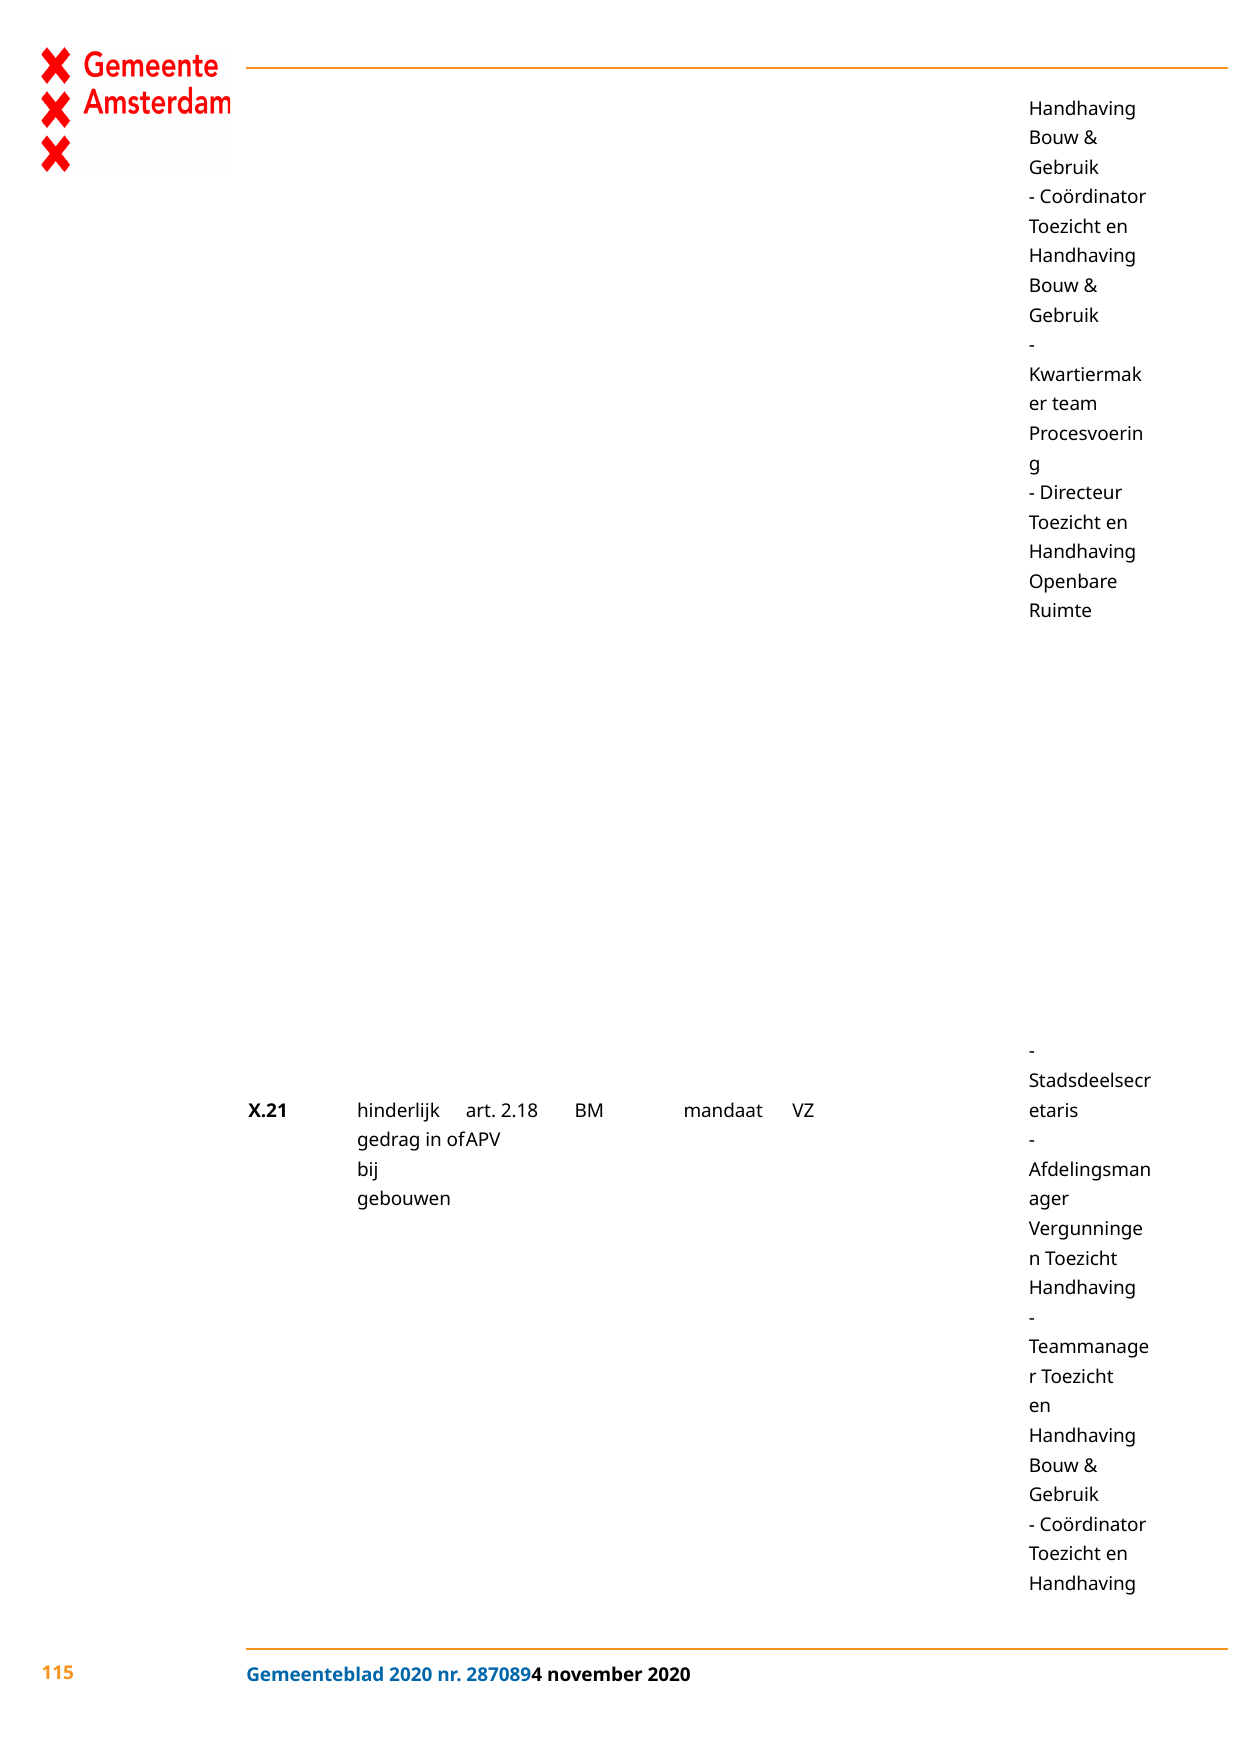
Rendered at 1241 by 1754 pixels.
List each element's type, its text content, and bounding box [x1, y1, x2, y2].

table_cell BM [574, 624, 683, 1596]
table_cell X.21 [248, 624, 357, 1596]
picture [41, 47, 231, 172]
table_cell [357, 95, 466, 623]
table_cell [683, 95, 792, 623]
table_cell [901, 95, 1028, 623]
table_cell mandaat [683, 624, 792, 1596]
table_cell - Stadsdeelsecretaris - Afdelingsmanager Vergunningen Toezicht Handhaving - Teammanager Toezicht en Handhaving Bouw & Gebruik - Coördinator Toezicht en Handhaving [1029, 624, 1152, 1596]
table_cell [901, 624, 1028, 1596]
table_cell [574, 95, 683, 623]
table_cell VZ [792, 624, 901, 1596]
table_cell [466, 95, 574, 623]
table_cell [248, 95, 357, 623]
table_cell Handhaving Bouw & Gebruik - Coördinator Toezicht en Handhaving Bouw & Gebruik - Kwartiermaker team Procesvoering - Directeur Toezicht en Handhaving Openbare Ruimte [1029, 95, 1152, 623]
table_cell [792, 95, 901, 623]
table_cell hinderlijk gedrag in of bij gebouwen [357, 624, 466, 1596]
table_cell art. 2.18 APV [466, 624, 574, 1596]
